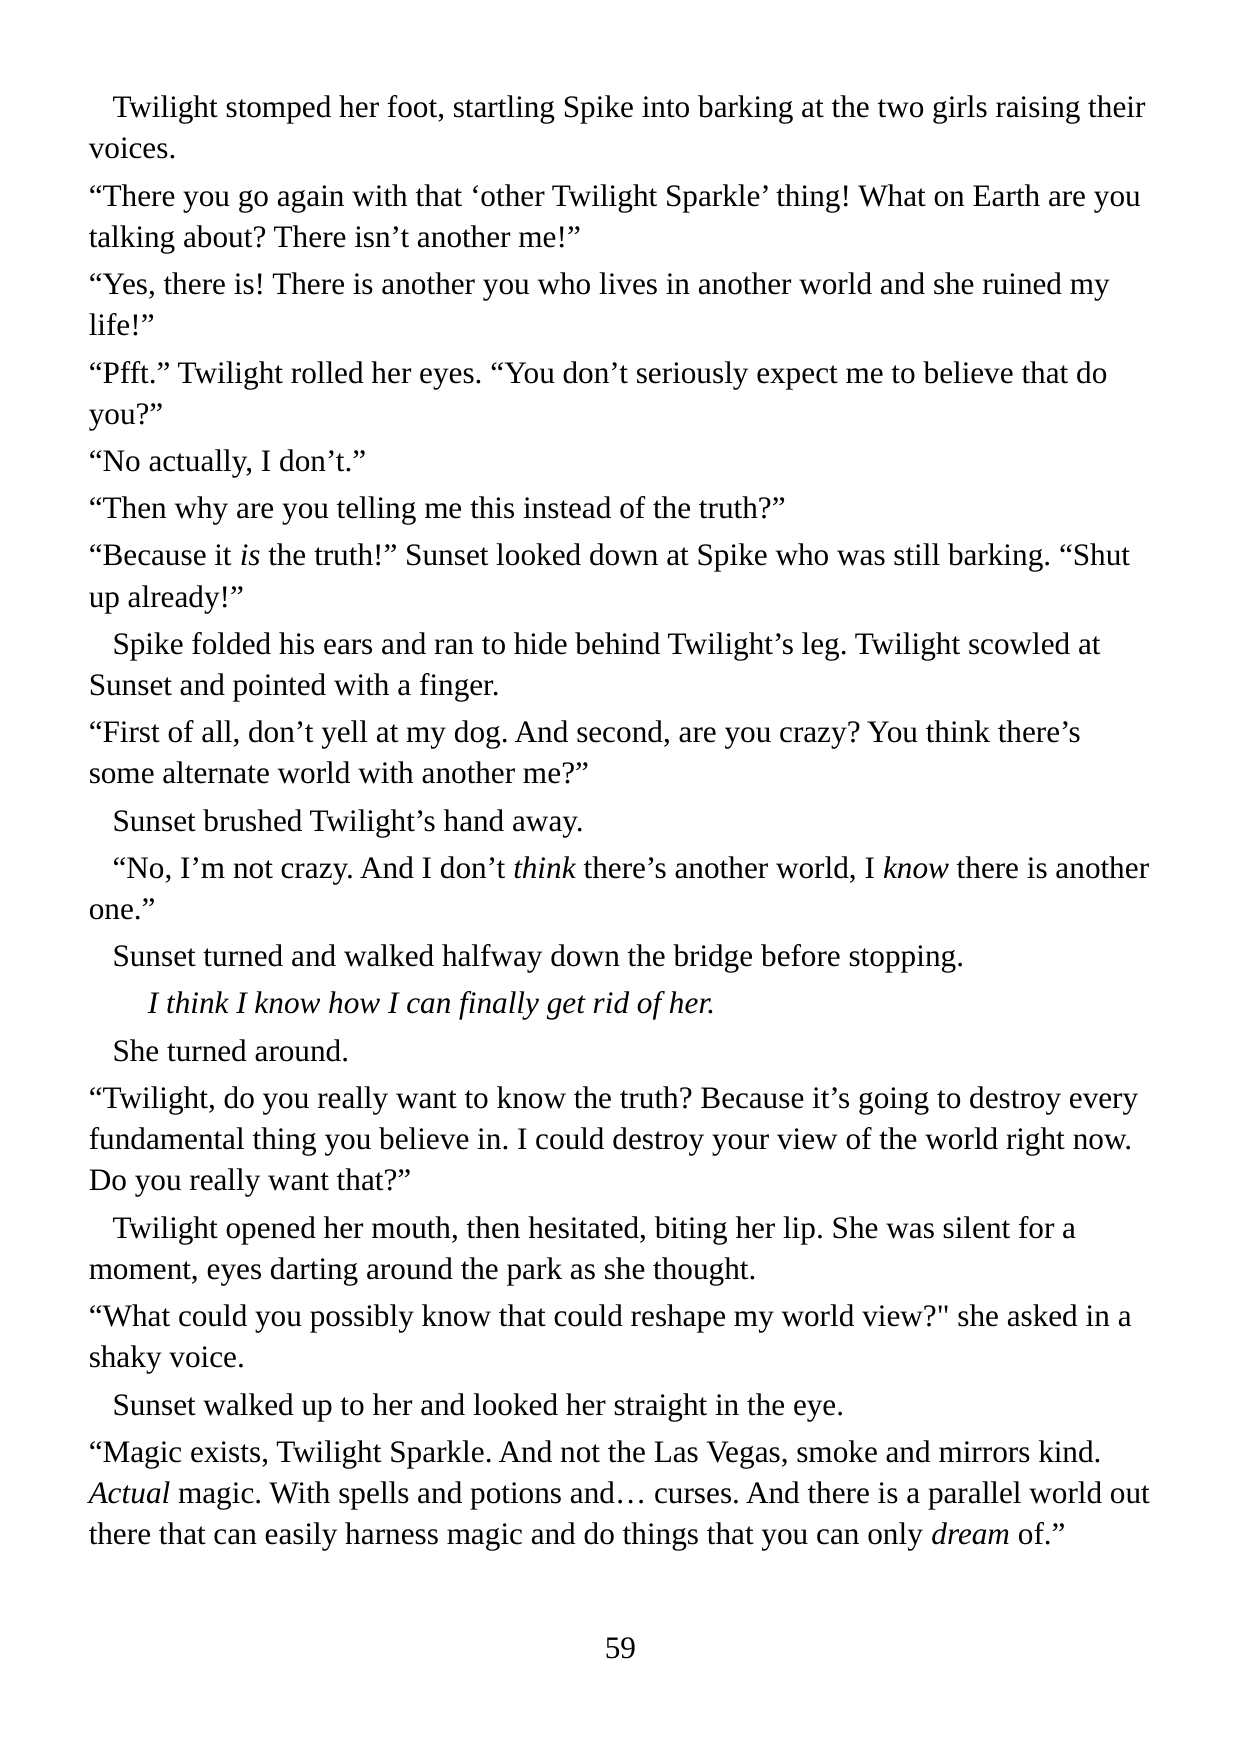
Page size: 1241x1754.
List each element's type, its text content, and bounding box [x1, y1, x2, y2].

text “First of all, don’t yell at my dog. And second, are you crazy? You think there’s some alternate world with another me?” [88, 713, 1152, 791]
text “Because it is the truth!” Sunset looked down at Spike who was still barking. “Shut up already!” [88, 537, 1152, 614]
text Sunset walked up to her and looked her straight in the eye. [88, 1386, 1152, 1422]
text I think I know how I can finally get rid of her. [88, 985, 1152, 1021]
text Spike folded his ears and ran to hide behind Twilight’s leg. Twilight scowled at Sunset and pointed with a finger. [88, 625, 1152, 702]
text “Then why are you telling me this instead of the truth?” [88, 489, 1152, 525]
text “No, I’m not crazy. And I don’t think there’s another world, I know there is another one.” [88, 849, 1152, 926]
text Twilight stomped her foot, startling Spike into barking at the two girls raising their voices. [88, 88, 1152, 166]
text She turned around. [88, 1032, 1152, 1068]
text “Twilight, do you really want to know the truth? Because it’s going to destroy every fundamental thing you believe in. I could destroy your view of the world right now. Do you really want that?” [88, 1079, 1152, 1198]
text “There you go again with that ‘other Twilight Sparkle’ thing! What on Earth are you talking about? There isn’t another me!” [88, 177, 1152, 254]
text Sunset turned and walked halfway down the bridge before stopping. [88, 938, 1152, 973]
text “Pfft.” Twilight rolled her eyes. “You don’t seriously expect me to believe that do you?” [88, 354, 1152, 431]
text “No actually, I don’t.” [88, 442, 1152, 478]
text Sunset brushed Twilight’s hand away. [88, 802, 1152, 838]
text “Yes, there is! There is another you who lives in another world and she ruined my life!” [88, 265, 1152, 343]
text “What could you possibly know that could reshape my world view?" she asked in a shaky voice. [88, 1297, 1152, 1374]
text Twilight opened her mouth, then hesitated, biting her lip. She was silent for a moment, eyes darting around the park as she thought. [88, 1209, 1152, 1286]
text “Magic exists, Twilight Sparkle. And not the Las Vegas, smoke and mirrors kind. Actual magic. With spells and potions and… curses. And there is a parallel world out there that can easily harness magic and do things that you can only dream of.” [88, 1433, 1152, 1551]
